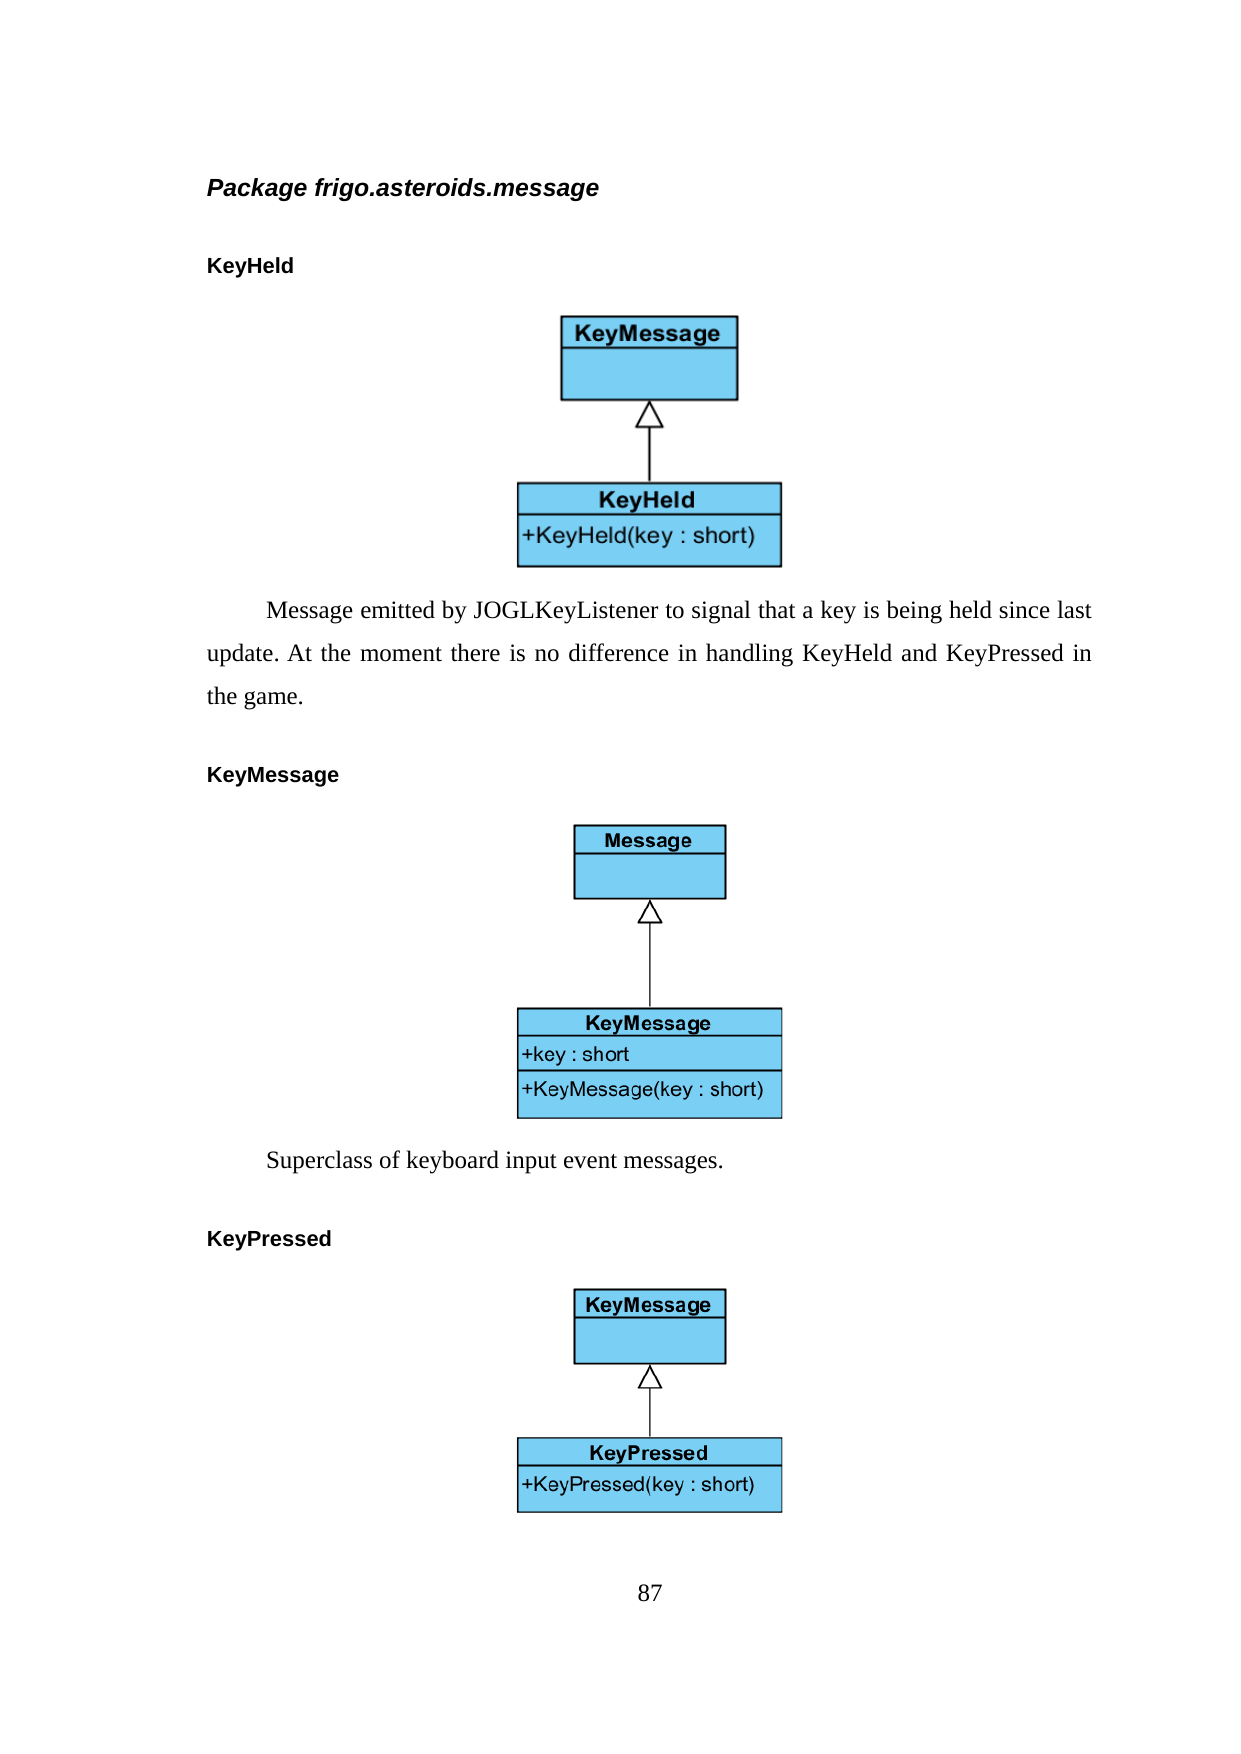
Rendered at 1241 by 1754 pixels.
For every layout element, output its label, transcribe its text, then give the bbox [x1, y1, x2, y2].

text Superclass of keyboard input event messages. [207, 1145, 1093, 1174]
subtitle Package frigo.asteroids.message [207, 173, 1093, 201]
subtitle KeyHeld [207, 253, 1093, 278]
text Message emitted by JOGLKeyListener to signal that a key is being held since last update. At the moment there is no difference in handling KeyHeld and KeyPressed in the game. [207, 595, 1093, 710]
picture [516, 824, 783, 1119]
subtitle KeyPressed [207, 1226, 1093, 1251]
picture [516, 315, 783, 568]
subtitle KeyMessage [207, 762, 1093, 787]
picture [516, 1288, 783, 1513]
